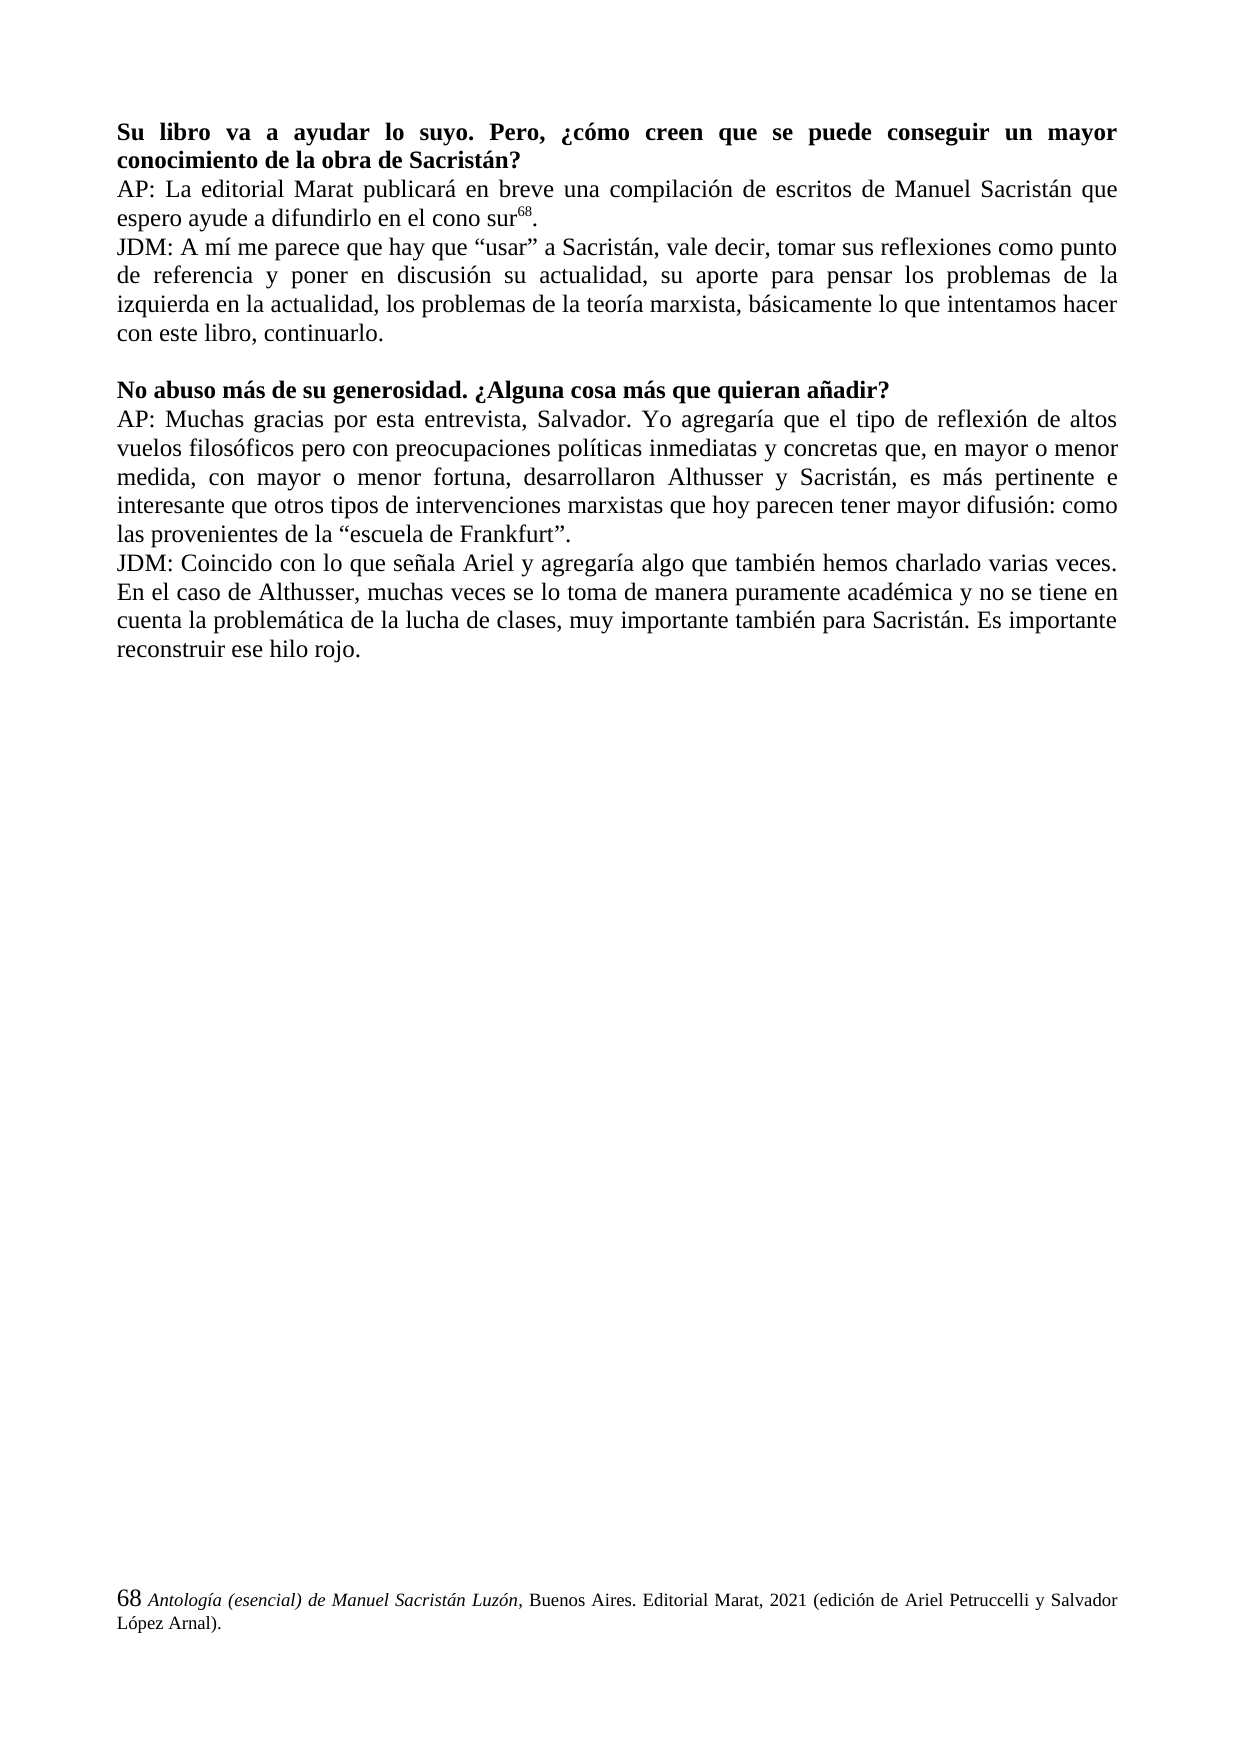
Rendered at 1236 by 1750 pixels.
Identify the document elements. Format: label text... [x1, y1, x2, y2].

text AP: La editorial Marat publicará en breve una compilación de escritos de Manuel Sacristán que espero ayude a difundirlo en el cono sur. [117, 174, 1119, 232]
text Su libro va a ayudar lo suyo. Pero, ¿cómo creen que se puede conseguir un mayor conocimiento de la obra de Sacristán? [117, 117, 1119, 174]
text AP: Muchas gracias por esta entrevista, Salvador. Yo agregaría que el tipo de reflexión de altos vuelos filosóficos pero con preocupaciones políticas inmediatas y concretas que, en mayor o menor medida, con mayor o menor fortuna, desarrollaron Althusser y Sacristán, es más pertinente e interesante que otros tipos de intervenciones marxistas que hoy parecen tener mayor difusión: como las provenientes de la “escuela de Frankfurt”. [117, 404, 1119, 548]
text No abuso más de su generosidad. ¿Alguna cosa más que quieran añadir? [117, 375, 1119, 404]
text JDM: A mí me parece que hay que “usar” a Sacristán, vale decir, tomar sus reflexiones como punto de referencia y poner en discusión su actualidad, su aporte para pensar los problemas de la izquierda en la actualidad, los problemas de la teoría marxista, básicamente lo que intentamos hacer con este libro, continuarlo. [117, 232, 1119, 347]
text JDM: Coincido con lo que señala Ariel y agregaría algo que también hemos charlado varias veces. En el caso de Althusser, muchas veces se lo toma de manera puramente académica y no se tiene en cuenta la problemática de la lucha de clases, muy importante también para Sacristán. Es importante reconstruir ese hilo rojo. [117, 548, 1119, 663]
text Antología (esencial) de Manuel Sacristán Luzón, Buenos Aires. Editorial Marat, 2021 (edición de Ariel Petruccelli y Salvador López Arnal). [117, 1583, 1119, 1633]
